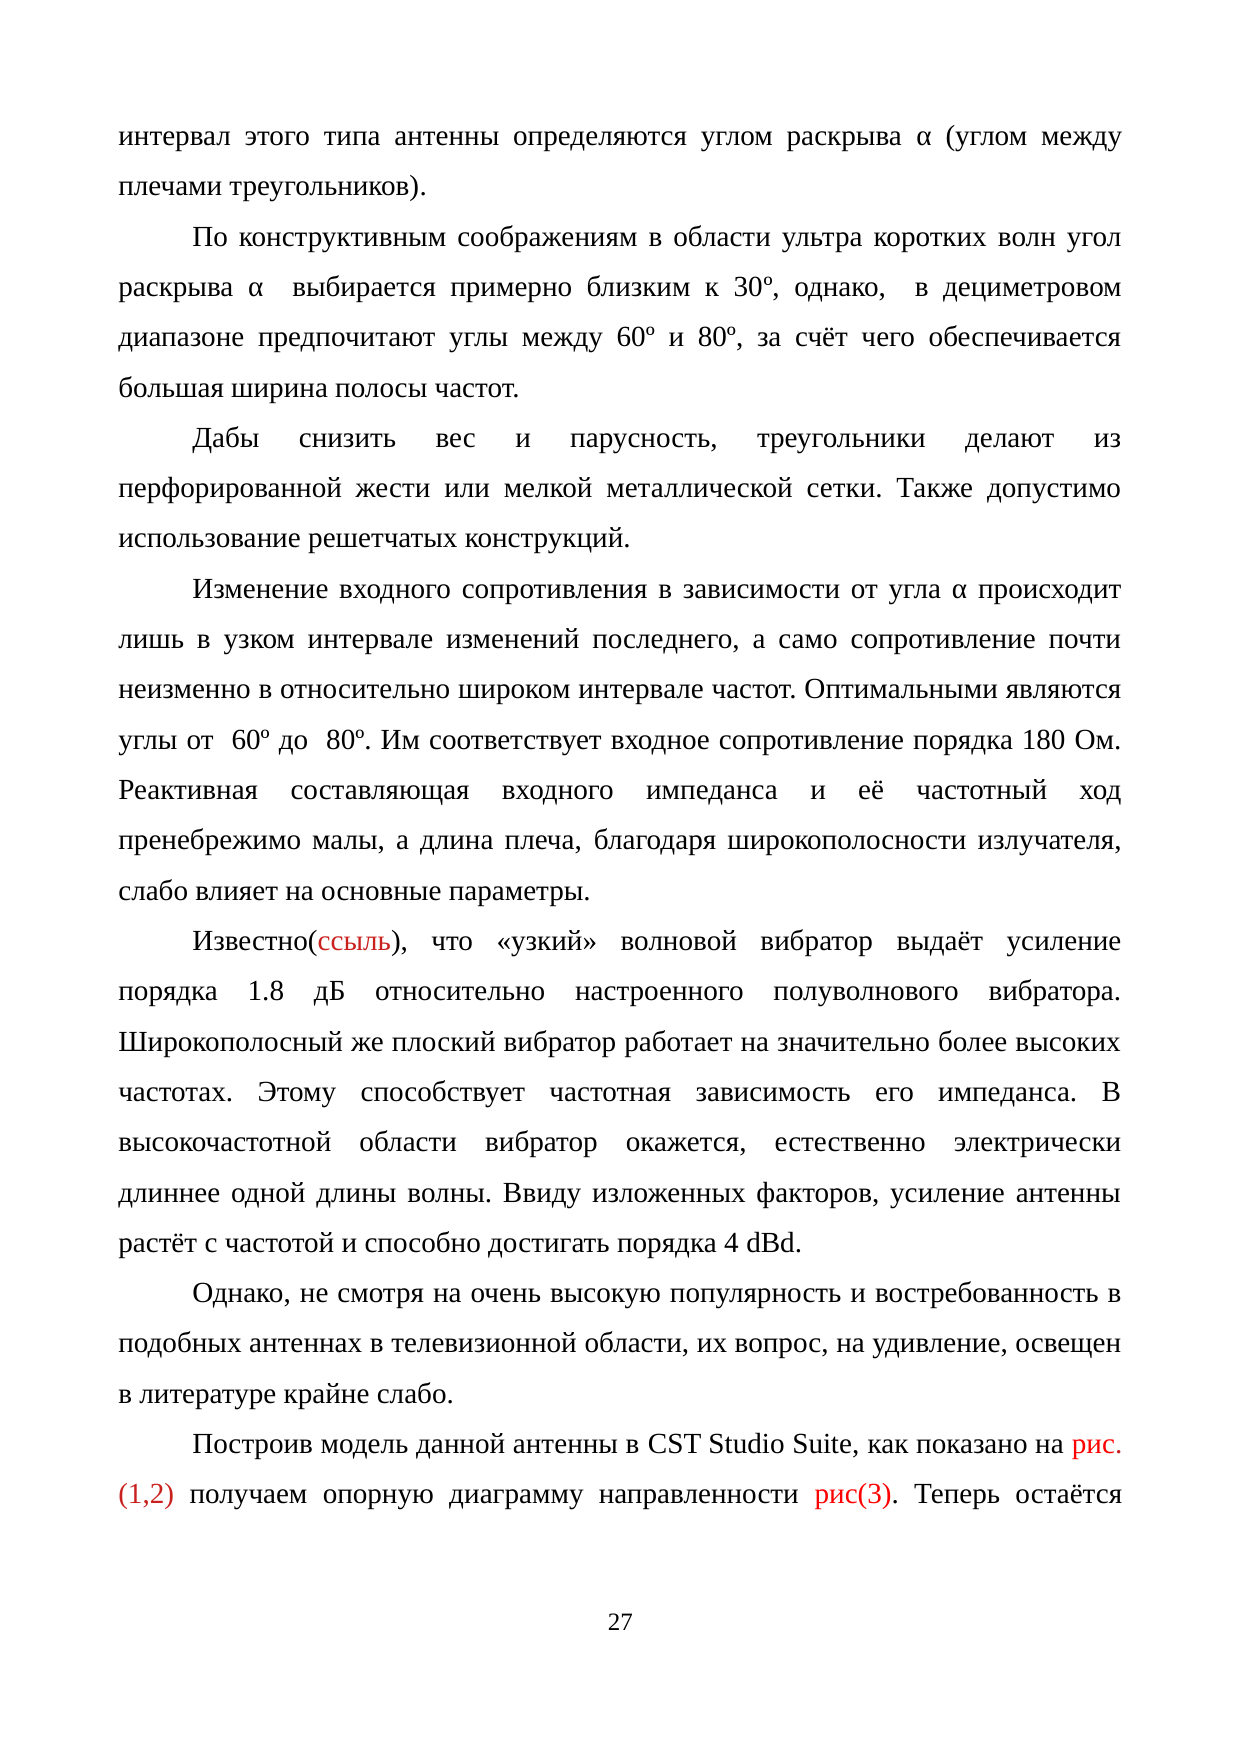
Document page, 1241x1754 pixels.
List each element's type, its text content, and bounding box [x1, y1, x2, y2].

text Изменение входного сопротивления в зависимости от угла α происходит лишь в узком интервале изменений последнего, а само сопротивление почти неизменно в относительно широком интервале частот. Оптимальными являются углы от 60º до 80º. Им соответствует входное сопротивление порядка 180 Ом. Реактивная составляющая входного импеданса и её частотный ход пренебрежимо малы, а длина плеча, благодаря широкополосности излучателя, слабо влияет на основные параметры. [118, 571, 1122, 906]
text Известно(ссыль), что «узкий» волновой вибратор выдаёт усиление порядка 1.8 дБ относительно настроенного полуволнового вибратора. Широкополосный же плоский вибратор работает на значительно более высоких частотах. Этому способствует частотная зависимость его импеданса. В высокочастотной области вибратор окажется, естественно электрически длиннее одной длины волны. Ввиду изложенных факторов, усиление антенны растёт с частотой и способно достигать порядка 4 dBd. [118, 923, 1122, 1258]
text Однако, не смотря на очень высокую популярность и востребованность в подобных антеннах в телевизионной области, их вопрос, на удивление, освещен в литературе крайне слабо. [118, 1275, 1122, 1409]
text По конструктивным соображениям в области ультра коротких волн угол раскрыва α выбирается примерно близким к 30º, однако, в дециметровом диапазоне предпочитают углы между 60º и 80º, за счёт чего обеспечивается большая ширина полосы частот. [118, 219, 1122, 403]
text Построив модель данной антенны в CST Studio Suite, как показано на рис.(1,2) получаем опорную диаграмму направленности рис(3). Теперь остаётся [118, 1426, 1122, 1510]
text интервал этого типа антенны определяются углом раскрыва α (углом между плечами треугольников). [118, 118, 1122, 202]
text Дабы снизить вес и парусность, треугольники делают из перфорированной жести или мелкой металлической сетки. Также допустимо использование решетчатых конструкций. [118, 420, 1122, 554]
